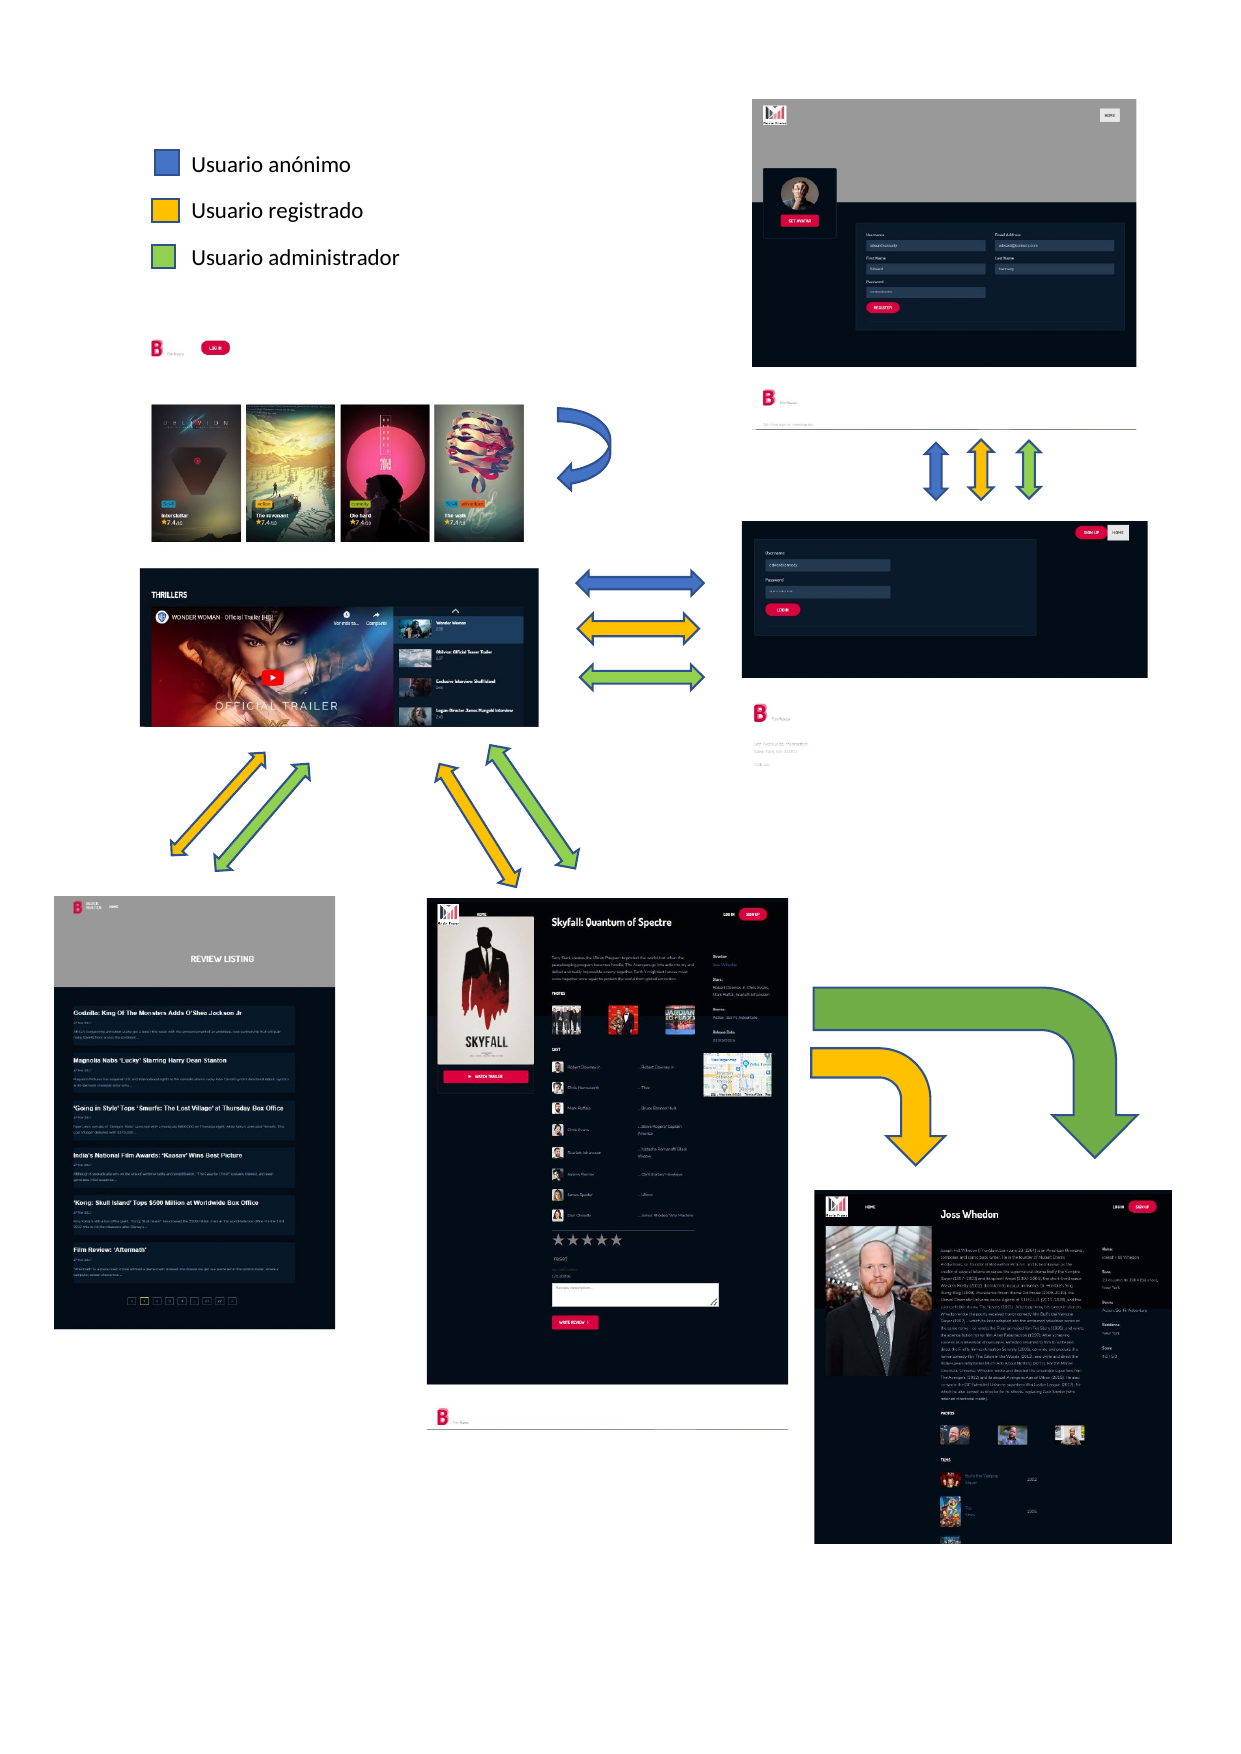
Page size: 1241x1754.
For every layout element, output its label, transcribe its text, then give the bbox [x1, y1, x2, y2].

text Usuario registrado [150, 196, 752, 224]
text Usuario administrador [150, 243, 752, 271]
text Usuario anónimo [150, 150, 752, 178]
